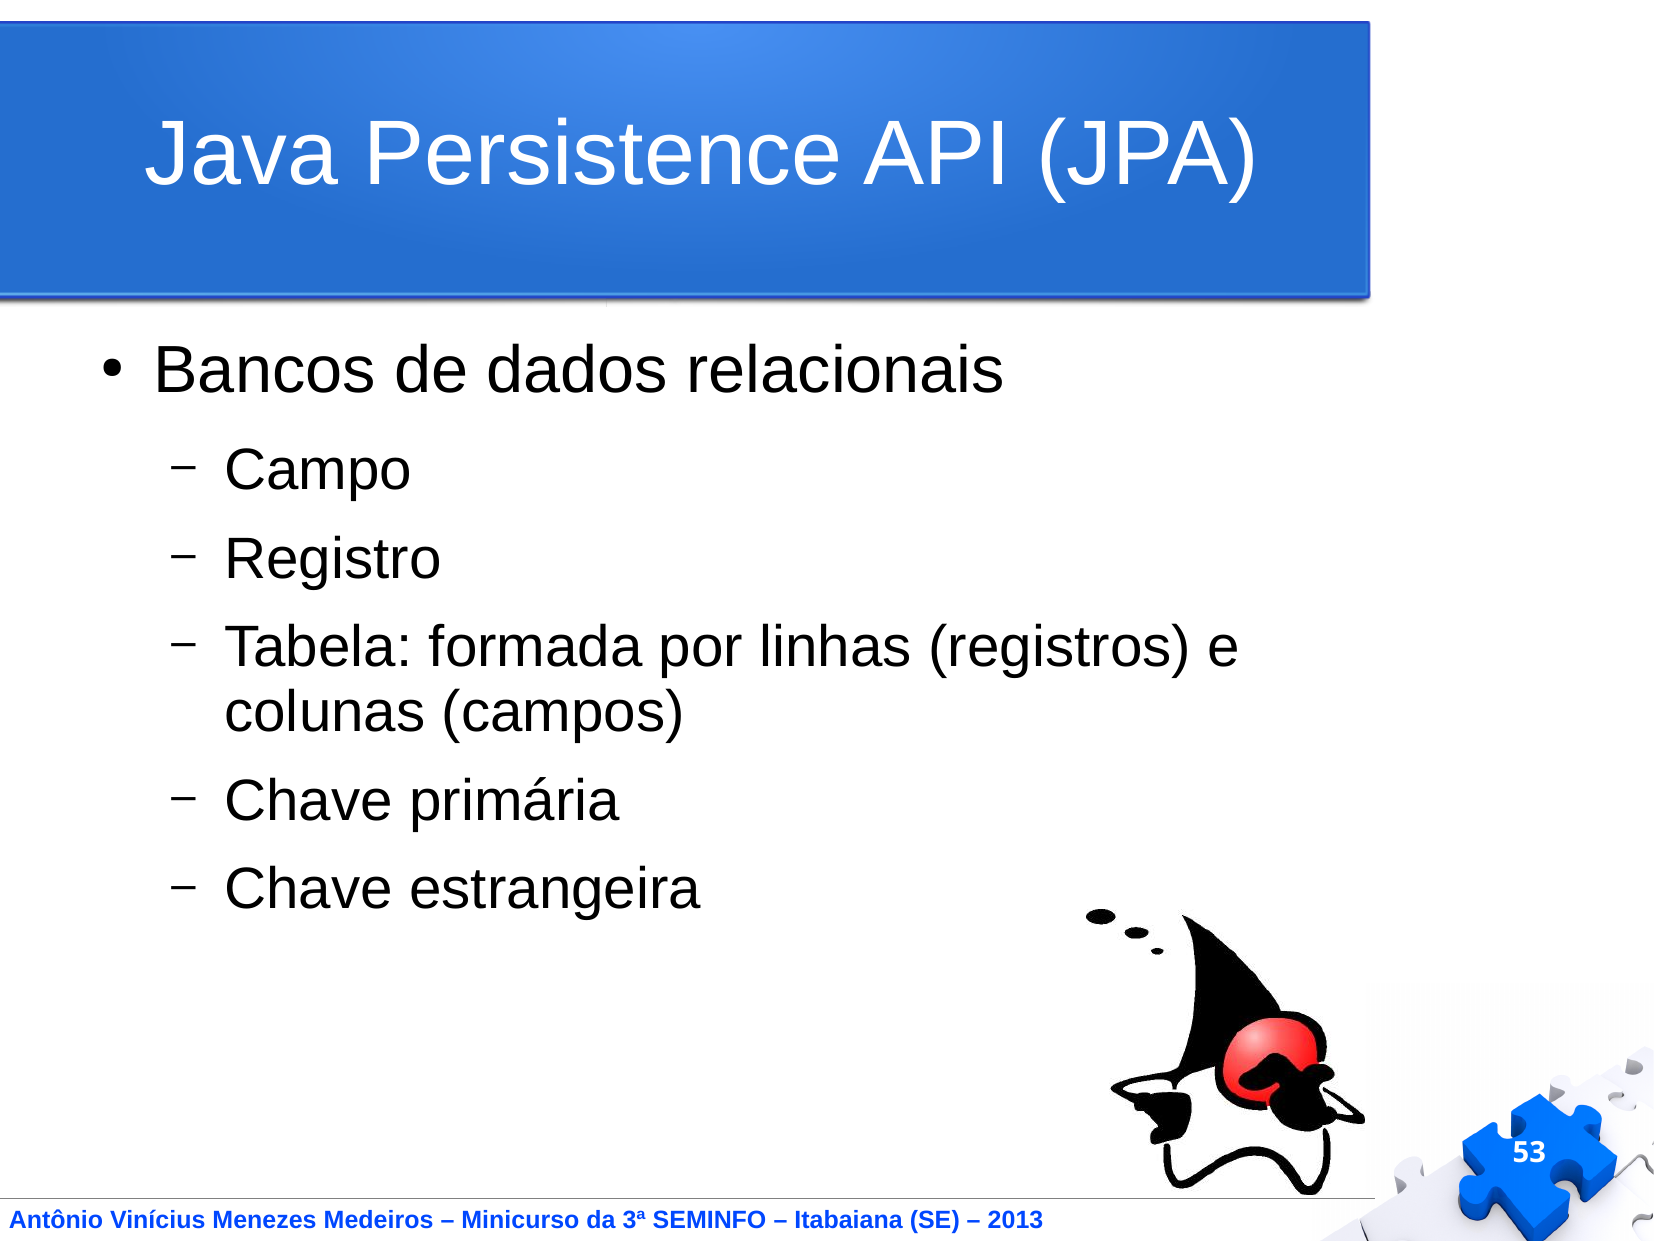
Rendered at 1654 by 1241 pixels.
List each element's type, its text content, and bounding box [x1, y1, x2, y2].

picture [1086, 909, 1654, 1241]
picture [0, 21, 1375, 307]
list Bancos de dados relacionais Campo Registro Tabela: formada por linhas (registros) e colunas (campos) Chave primária Chave estrangeira [82, 332, 1356, 1052]
title Java Persistence API (JPA) [82, 49, 1323, 257]
